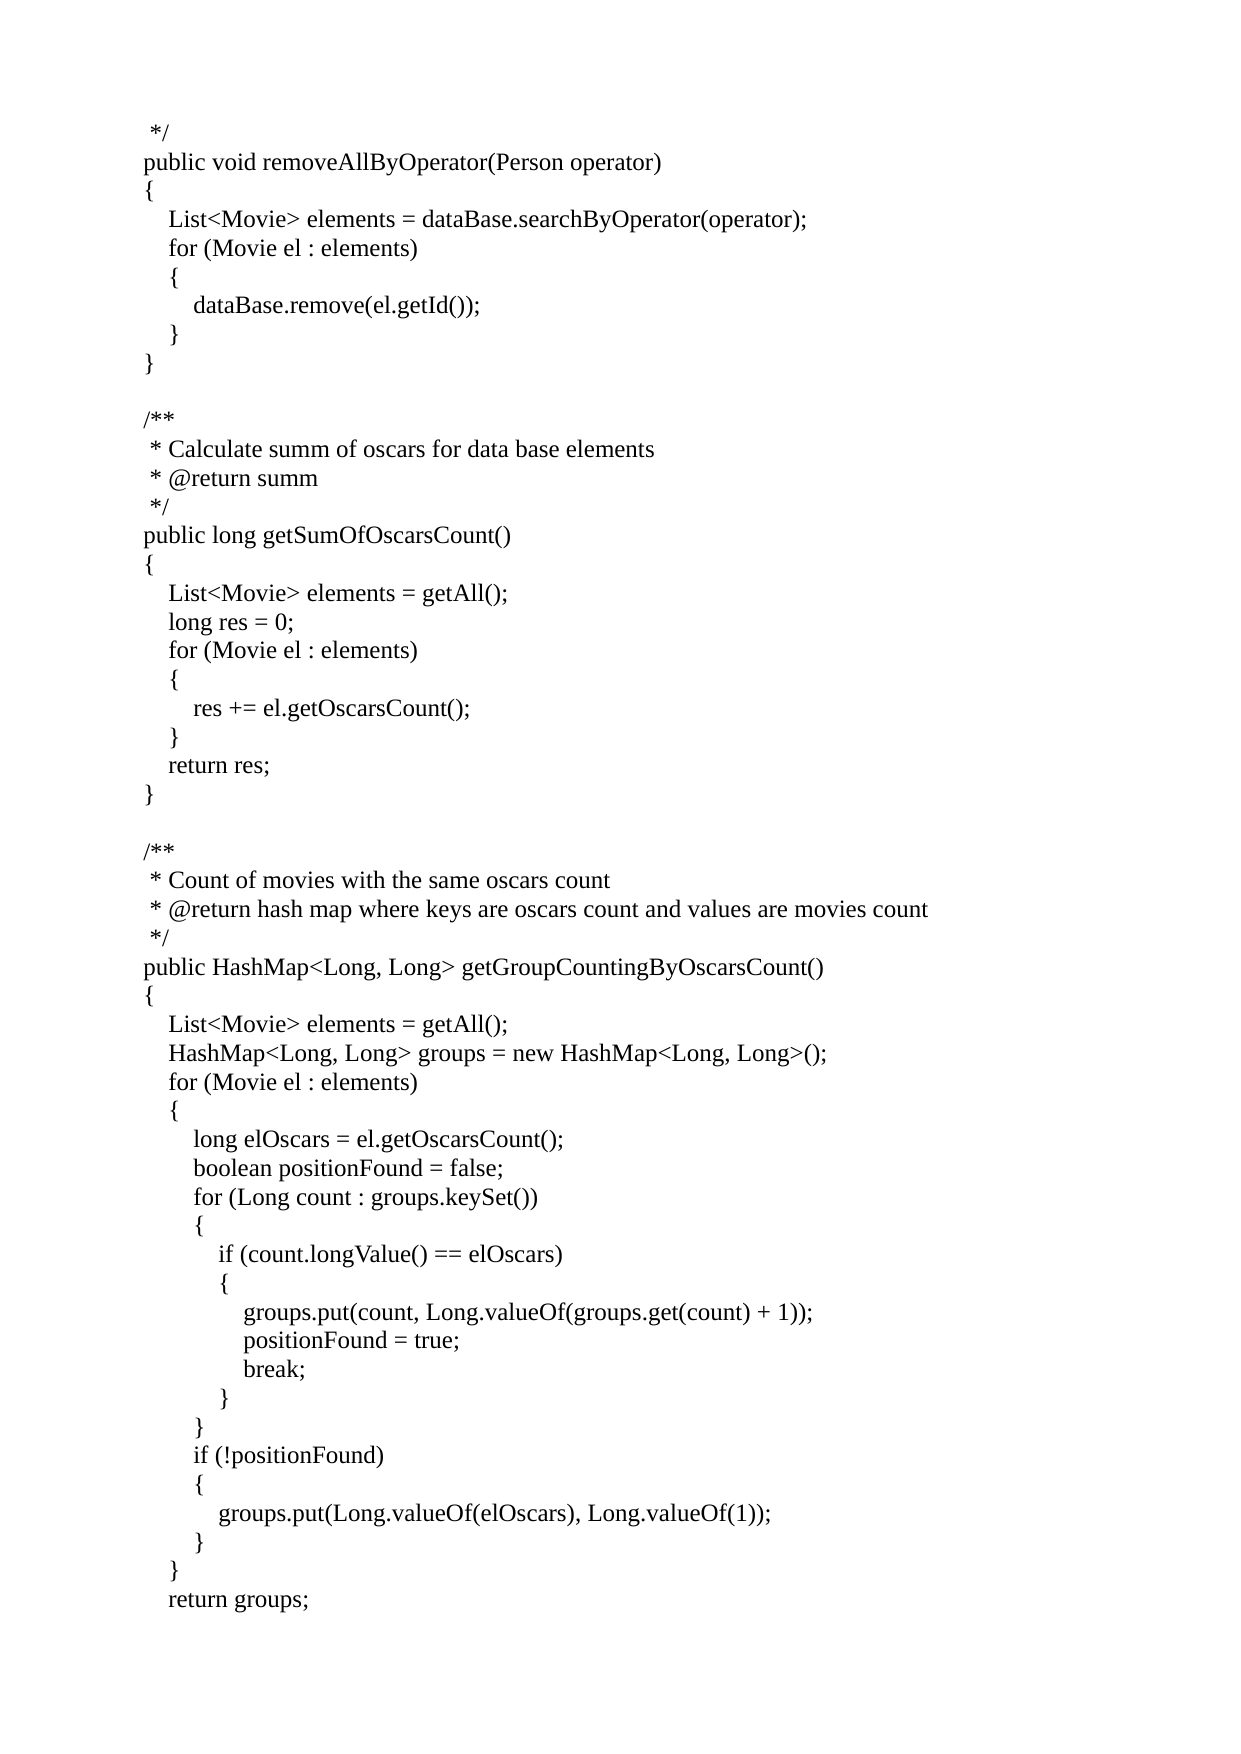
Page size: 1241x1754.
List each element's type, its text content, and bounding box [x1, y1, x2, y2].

text */ [118, 492, 1122, 521]
text * @return summ [118, 463, 1122, 492]
text for (Movie el : elements) [118, 233, 1122, 262]
text for (Long count : groups.keySet()) [118, 1182, 1122, 1211]
text HashMap<Long, Long> groups = new HashMap<Long, Long>(); [118, 1038, 1122, 1067]
text for (Movie el : elements) [118, 636, 1122, 664]
text if (!positionFound) [118, 1441, 1122, 1469]
text } [118, 779, 1122, 808]
text List<Movie> elements = getAll(); [118, 1009, 1122, 1038]
text boolean positionFound = false; [118, 1153, 1122, 1182]
text break; [118, 1354, 1122, 1383]
text } [118, 319, 1122, 348]
text long res = 0; [118, 607, 1122, 636]
text { [118, 549, 1122, 578]
text groups.put(count, Long.valueOf(groups.get(count) + 1)); [118, 1297, 1122, 1326]
text { [118, 1096, 1122, 1124]
text } [118, 1412, 1122, 1441]
text } [118, 1556, 1122, 1584]
text { [118, 1211, 1122, 1239]
text groups.put(Long.valueOf(elOscars), Long.valueOf(1)); [118, 1498, 1122, 1527]
text long elOscars = el.getOscarsCount(); [118, 1124, 1122, 1153]
text } [118, 1527, 1122, 1556]
text { [118, 664, 1122, 693]
text return groups; [118, 1584, 1122, 1613]
text { [118, 176, 1122, 204]
text */ [118, 923, 1122, 952]
text for (Movie el : elements) [118, 1067, 1122, 1096]
text { [118, 262, 1122, 291]
text positionFound = true; [118, 1326, 1122, 1354]
text public void removeAllByOperator(Person operator) [118, 147, 1122, 176]
text } [118, 348, 1122, 377]
text public long getSumOfOscarsCount() [118, 521, 1122, 549]
text } [118, 722, 1122, 751]
text public HashMap<Long, Long> getGroupCountingByOscarsCount() [118, 952, 1122, 981]
text } [118, 1383, 1122, 1412]
text if (count.longValue() == elOscars) [118, 1239, 1122, 1268]
text res += el.getOscarsCount(); [118, 693, 1122, 722]
text /** [118, 837, 1122, 866]
text List<Movie> elements = getAll(); [118, 578, 1122, 607]
text { [118, 1268, 1122, 1297]
text * Count of movies with the same oscars count [118, 866, 1122, 894]
text return res; [118, 751, 1122, 779]
text */ [118, 118, 1122, 147]
text { [118, 981, 1122, 1009]
text /** [118, 406, 1122, 434]
text * Calculate summ of oscars for data base elements [118, 434, 1122, 463]
text dataBase.remove(el.getId()); [118, 291, 1122, 319]
text List<Movie> elements = dataBase.searchByOperator(operator); [118, 204, 1122, 233]
text { [118, 1469, 1122, 1498]
text * @return hash map where keys are oscars count and values are movies count [118, 894, 1122, 923]
